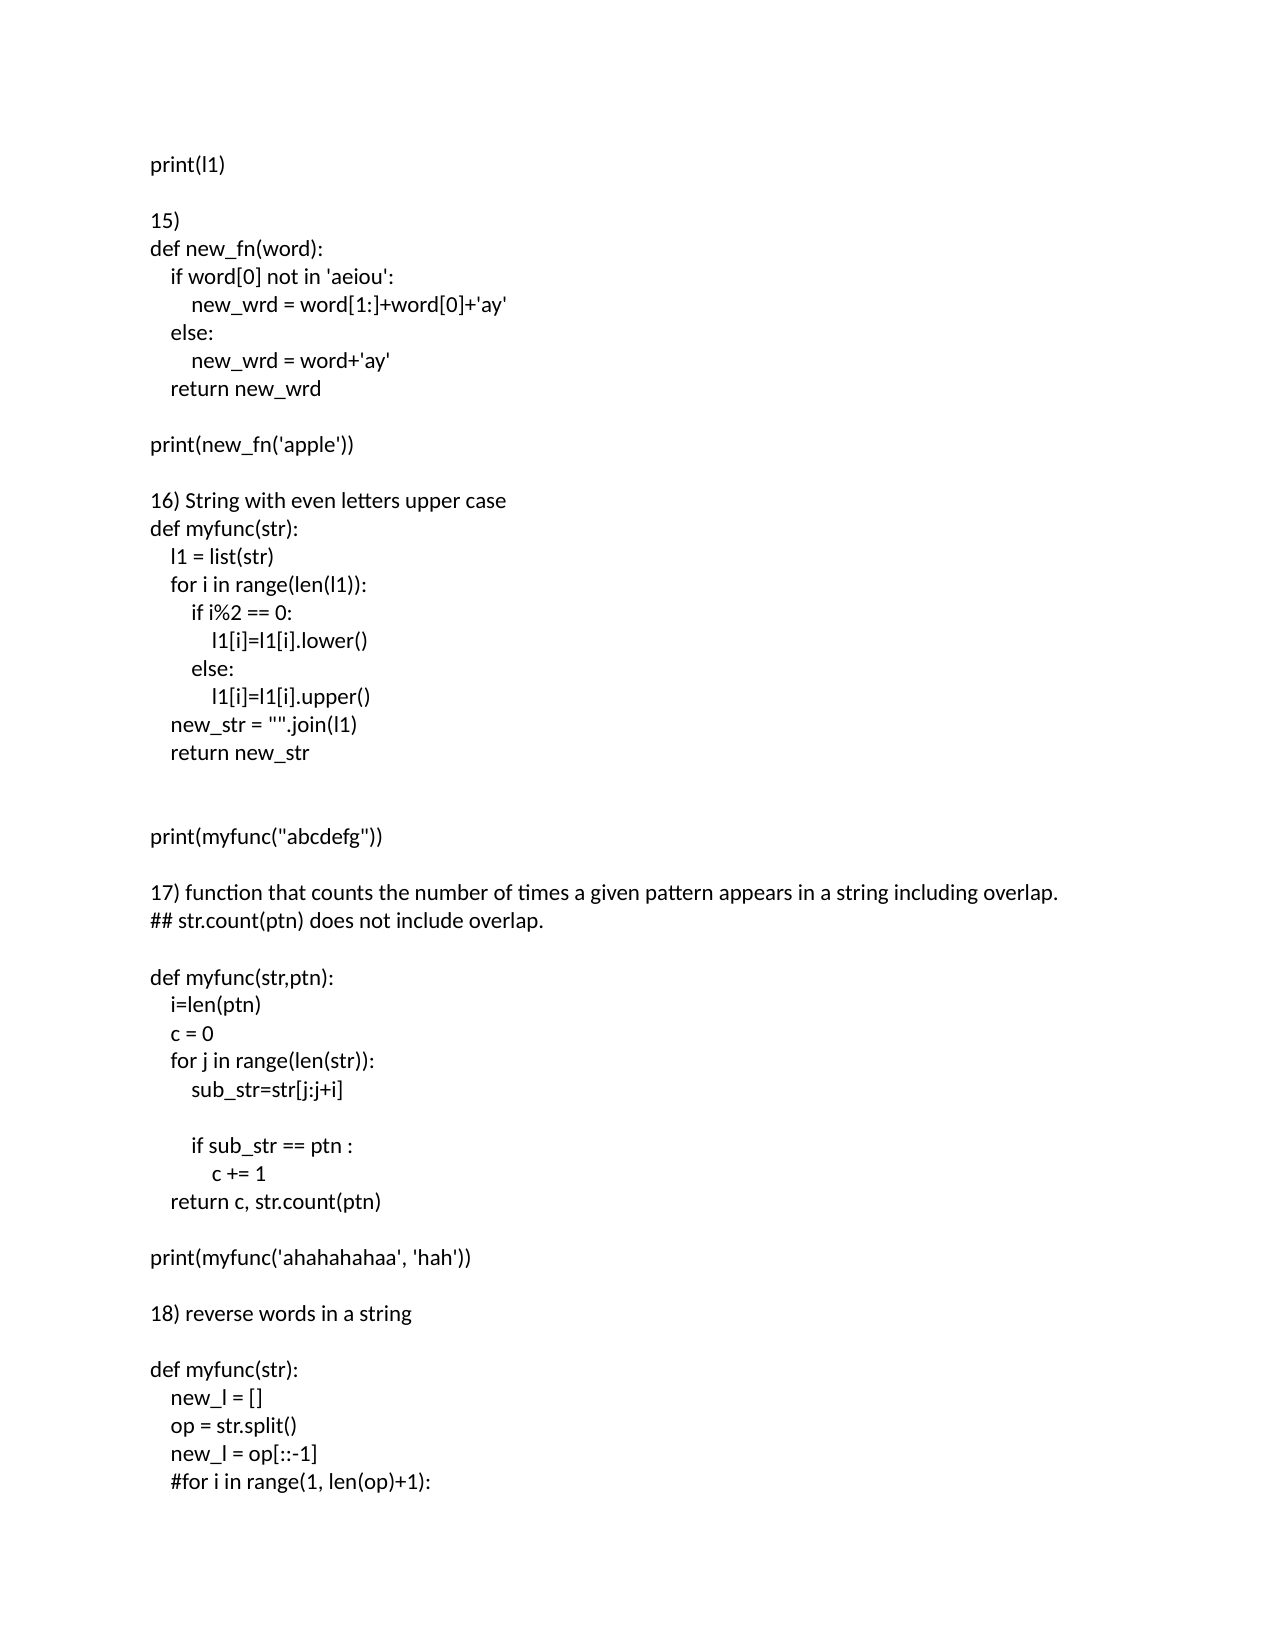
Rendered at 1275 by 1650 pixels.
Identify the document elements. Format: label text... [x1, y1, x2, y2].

text ## str.count(ptn) does not include overlap. [150, 907, 1125, 934]
text if i%2 == 0: [150, 598, 1125, 626]
text print(myfunc('ahahahahaa', 'hah')) [150, 1243, 1125, 1271]
text new_wrd = word+'ay' [150, 346, 1125, 374]
text def myfunc(str): [150, 1355, 1125, 1383]
text new_wrd = word[1:]+word[0]+'ay' [150, 290, 1125, 318]
text return c, str.count(ptn) [150, 1187, 1125, 1215]
text else: [150, 654, 1125, 682]
text l1 = list(str) [150, 542, 1125, 570]
text def myfunc(str,ptn): [150, 963, 1125, 991]
text return new_wrd [150, 374, 1125, 402]
text 17) function that counts the number of times a given pattern appears in a string including overlap. [150, 878, 1125, 907]
text def myfunc(str): [150, 514, 1125, 542]
text op = str.split() [150, 1411, 1125, 1439]
text for j in range(len(str)): [150, 1047, 1125, 1075]
text else: [150, 318, 1125, 346]
text def new_fn(word): [150, 234, 1125, 262]
text l1[i]=l1[i].lower() [150, 626, 1125, 654]
text c += 1 [150, 1159, 1125, 1187]
text if word[0] not in 'aeiou': [150, 262, 1125, 290]
text 18) reverse words in a string [150, 1299, 1125, 1327]
text print(myfunc("abcdefg")) [150, 822, 1125, 851]
text print(new_fn('apple')) [150, 430, 1125, 458]
text new_l = op[::-1] [150, 1439, 1125, 1467]
text #for i in range(1, len(op)+1): [150, 1467, 1125, 1495]
text 16) String with even letters upper case [150, 486, 1125, 514]
text c = 0 [150, 1019, 1125, 1047]
text i=len(ptn) [150, 991, 1125, 1019]
text sub_str=str[j:j+i] [150, 1075, 1125, 1103]
text for i in range(len(l1)): [150, 570, 1125, 598]
text new_str = "".join(l1) [150, 710, 1125, 738]
text return new_str [150, 738, 1125, 766]
text l1[i]=l1[i].upper() [150, 682, 1125, 710]
text new_l = [] [150, 1383, 1125, 1411]
text 15) [150, 206, 1125, 234]
text if sub_str == ptn : [150, 1131, 1125, 1159]
text print(l1) [150, 150, 1125, 178]
